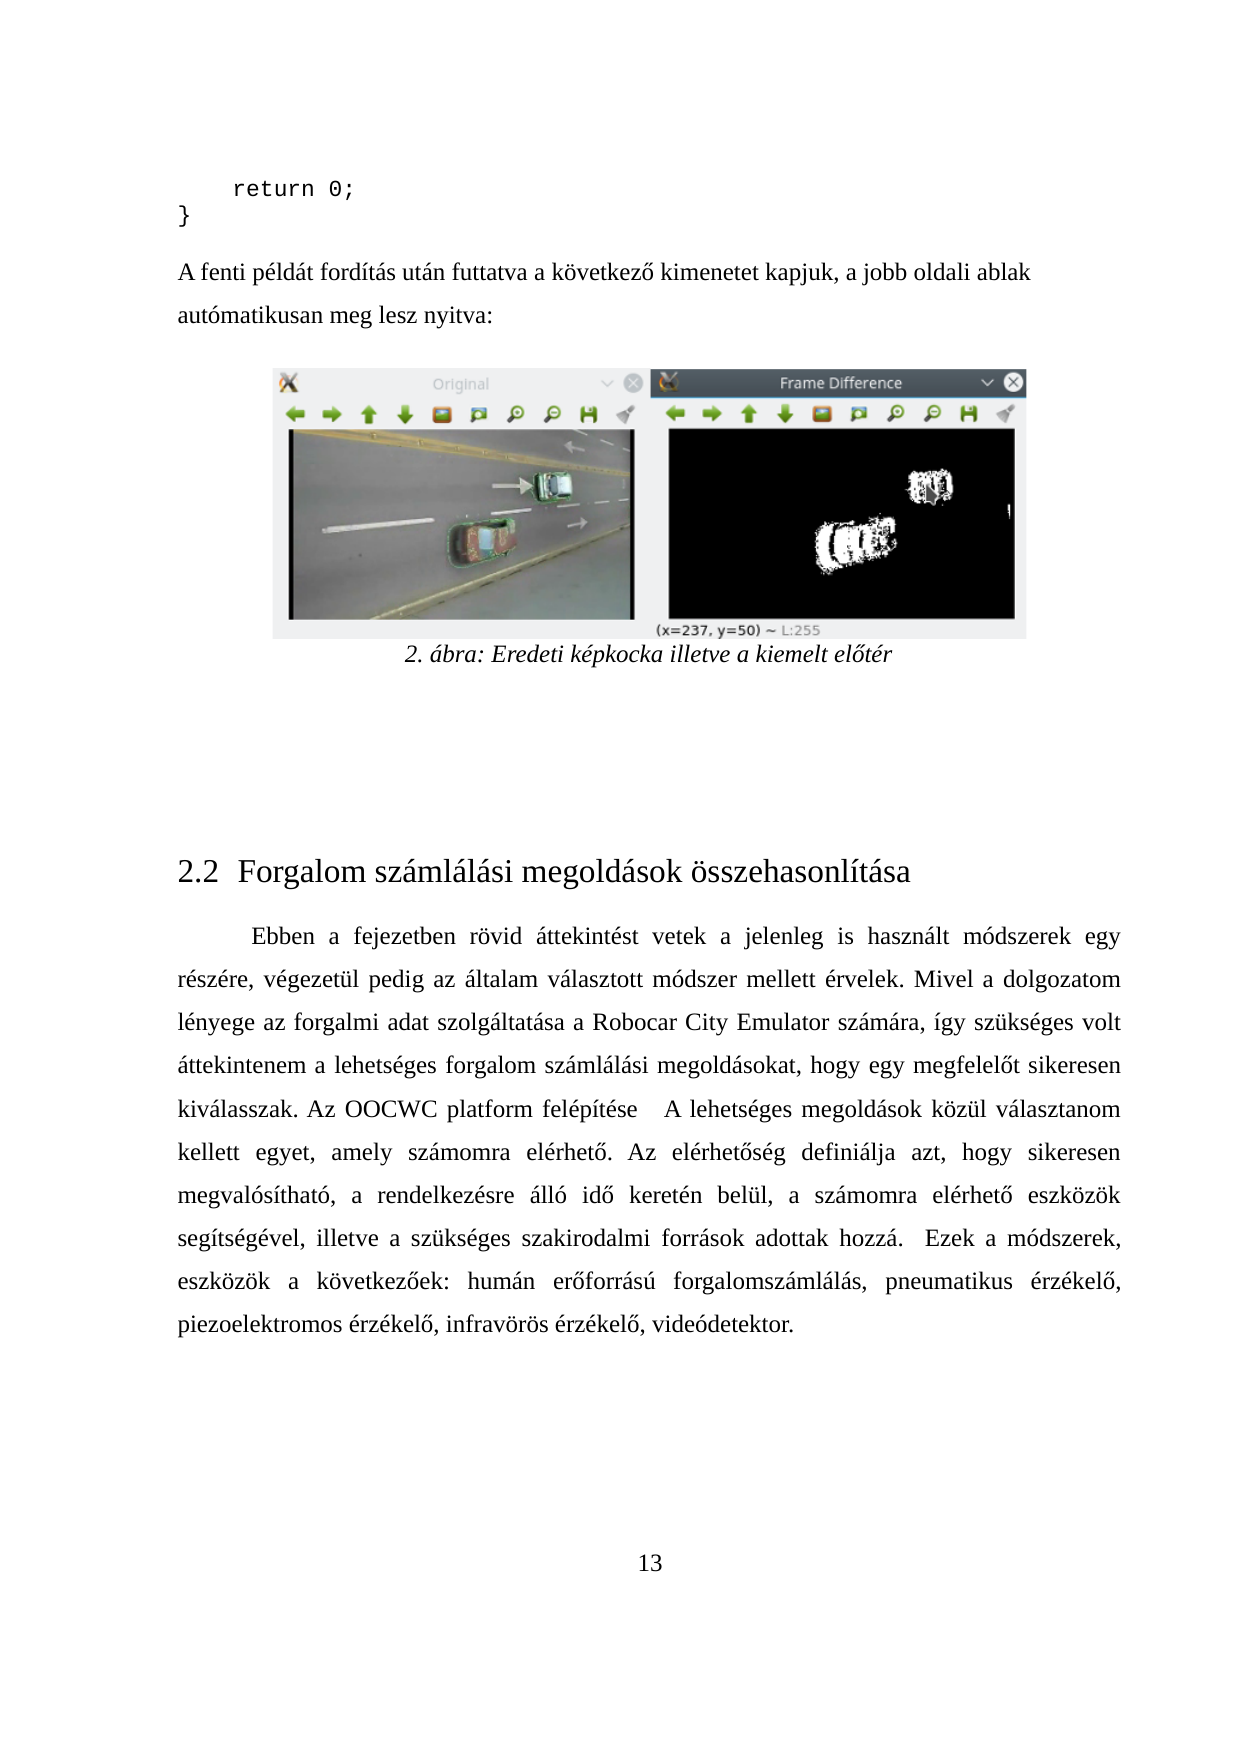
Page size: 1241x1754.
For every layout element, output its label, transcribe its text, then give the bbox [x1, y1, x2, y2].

text 2. ábra: Eredeti képkocka illetve a kiemelt előtér [240, 639, 1059, 668]
text return 0; [177, 177, 1122, 203]
text A fenti példát fordítás után futtatva a következő kimenetet kapjuk, a jobb oldali ablak autómatikusan meg lesz nyitva: [177, 257, 1122, 329]
text Ebben a fejezetben rövid áttekintést vetek a jelenleg is használt módszerek egy részére, végezetül pedig az általam választott módszer mellett érvelek. Mivel a dolgozatom lényege az forgalmi adat szolgáltatása a Robocar City Emulator számára, így szükséges volt áttekintenem a lehetséges forgalom számlálási megoldásokat, hogy egy megfelelőt sikeresen kiválasszak. Az OOCWC platform felépítése A lehetséges megoldások közül választanom kellett egyet, amely számomra elérhető. Az elérhetőség definiálja azt, hogy sikeresen megvalósítható, a rendelkezésre álló idő keretén belül, a számomra elérhető eszközök segítségével, illetve a szükséges szakirodalmi források adottak hozzá. Ezek a módszerek, eszközök a következőek: humán erőforrású forgalomszámlálás, pneumatikus érzékelő, piezoelektromos érzékelő, infravörös érzékelő, videódetektor. [177, 921, 1122, 1338]
subtitle Forgalom számlálási megoldások összehasonlítása [177, 851, 1122, 889]
picture [272, 368, 1027, 639]
text } [177, 203, 1122, 229]
